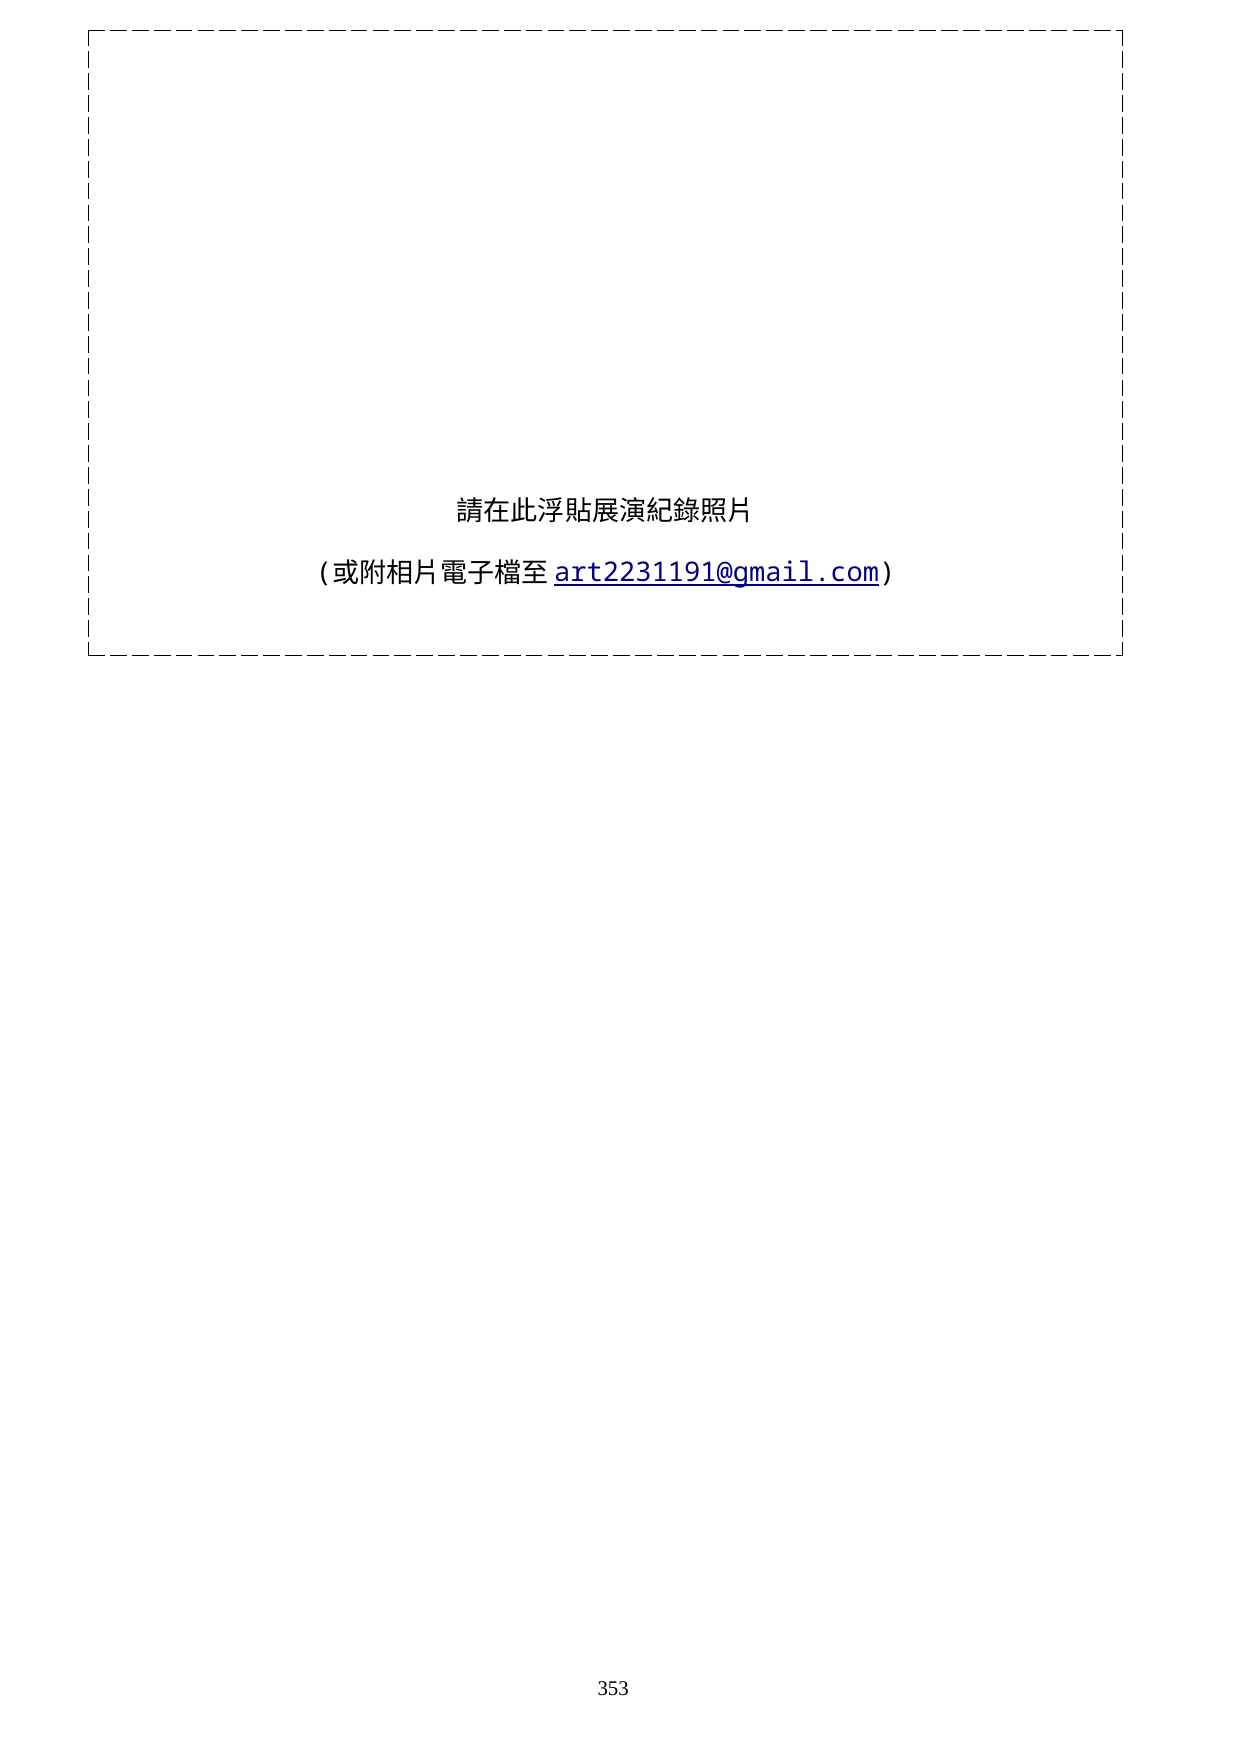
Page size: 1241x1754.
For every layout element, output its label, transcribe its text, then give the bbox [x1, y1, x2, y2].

table_header 請在此浮貼展演紀錄照片 (或附相片電子檔至art2231191@gmail.com) [89, 30, 1122, 654]
